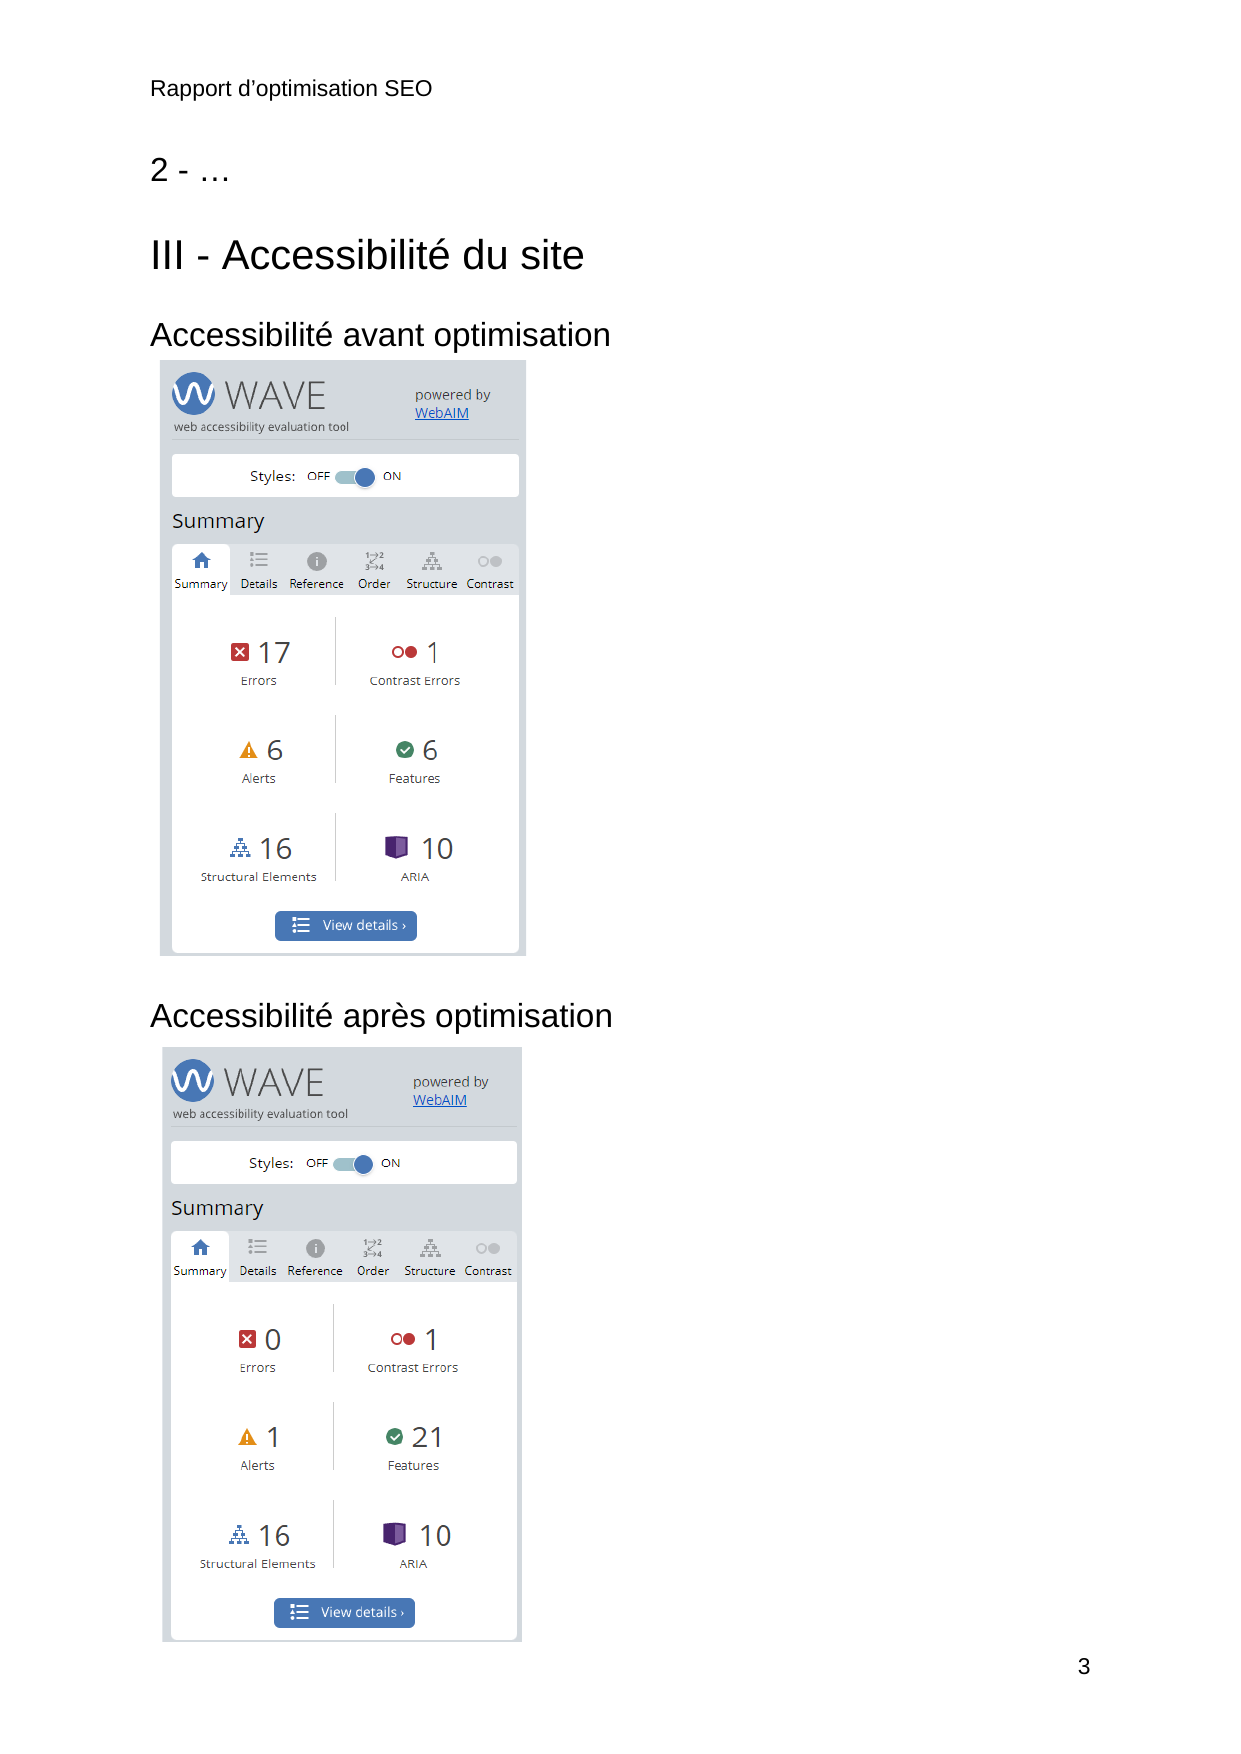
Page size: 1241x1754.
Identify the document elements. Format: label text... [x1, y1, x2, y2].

subtitle Accessibilité après optimisation [150, 996, 1090, 1034]
picture [159, 360, 527, 956]
picture [162, 1047, 522, 1642]
subtitle Accessibilité avant optimisation [150, 316, 1090, 354]
subtitle III - Accessibilité du site [150, 230, 1090, 278]
subtitle 2 - … [150, 150, 1090, 188]
